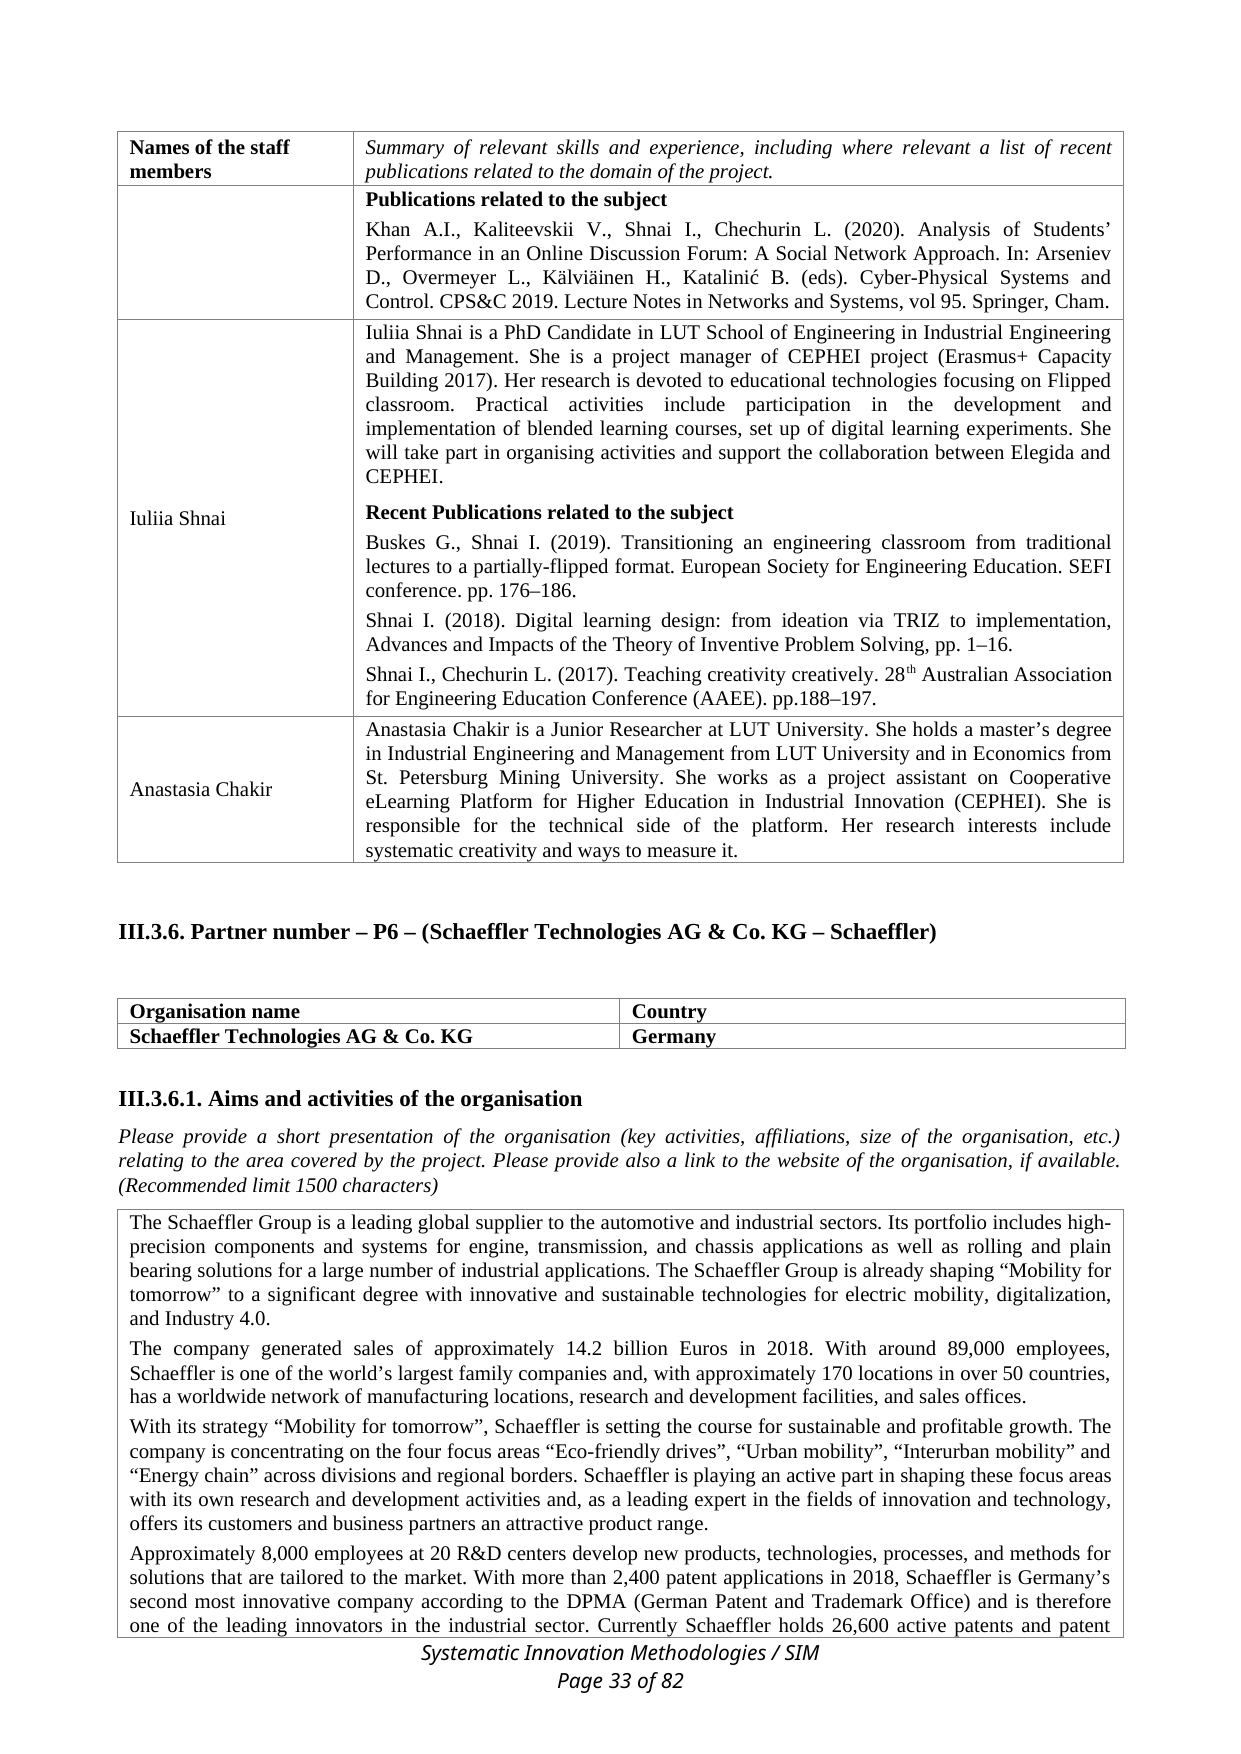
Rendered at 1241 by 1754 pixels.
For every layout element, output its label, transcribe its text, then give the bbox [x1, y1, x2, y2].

table_cell Germany [620, 1024, 1125, 1048]
subtitle III.3.6. Partner number – P6 – (Schaeffler Technologies AG & Co. KG – Schaeffler) [118, 918, 1122, 944]
table_cell Publications related to the subject Khan A.I., Kaliteevskii V., Shnai I., Chechurin L. (2020). Analysis of Students’ Performance in an Online Discussion Forum: A Social Network Approach. In: Arseniev D., Overmeyer L., Kälviäinen H., Katalinić B. (eds). Cyber-Physical Systems and Control. CPS&C 2019. Lecture Notes in Networks and Systems, vol 95. Springer, Cham. [354, 186, 1123, 319]
table_cell Iuliia Shnai is a PhD Candidate in LUT School of Engineering in Industrial Engineering and Management. She is a project manager of CEPHEI project (Erasmus+ Capacity Building 2017). Her research is devoted to educational technologies focusing on Flipped classroom. Practical activities include participation in the development and implementation of blended learning courses, set up of digital learning experiments. She will take part in organising activities and support the collaboration between Elegida and CEPHEI. Recent Publications related to the subject Buskes G., Shnai I. (2019). Transitioning an engineering classroom from traditional lectures to a partially-flipped format. European Society for Engineering Education. SEFI conference. pp. 176–186. Shnai I. (2018). Digital learning design: from ideation via TRIZ to implementation, Advances and Impacts of the Theory of Inventive Problem Solving, pp. 1–16. Shnai I., Chechurin L. (2017). Teaching creativity creatively. 28th Australian Association for Engineering Education Conference (AAEE). pp.188–197. [354, 320, 1123, 716]
table_header The Schaeffler Group is a leading global supplier to the automotive and industrial sectors. Its portfolio includes high-precision components and systems for engine, transmission, and chassis applications as well as rolling and plain bearing solutions for a large number of industrial applications. The Schaeffler Group is already shaping “Mobility for tomorrow” to a significant degree with innovative and sustainable technologies for electric mobility, digitalization, and Industry 4.0. The company generated sales of approximately 14.2 billion Euros in 2018. With around 89,000 employees, Schaeffler is one of the world’s largest family companies and, with approximately 170 locations in over 50 countries, has a worldwide network of manufacturing locations, research and development facilities, and sales offices. With its strategy “Mobility for tomorrow”, Schaeffler is setting the course for sustainable and profitable growth. The company is concentrating on the four focus areas “Eco-friendly drives”, “Urban mobility”, “Interurban mobility” and “Energy chain” across divisions and regional borders. Schaeffler is playing an active part in shaping these focus areas with its own research and development activities and, as a leading expert in the fields of innovation and technology, offers its customers and business partners an attractive product range. Approximately 8,000 employees at 20 R&D centers develop new products, technologies, processes, and methods for solutions that are tailored to the market. With more than 2,400 patent applications in 2018, Schaeffler is Germany’s second most innovative company according to the DPMA (German Patent and Trademark Office) and is therefore one of the leading innovators in the industrial sector. Currently Schaeffler holds 26,600 active patents and patent [118, 1210, 1123, 1637]
text III.3.6.1. Aims and activities of the organisation [118, 1086, 1122, 1112]
table_header Country [620, 999, 1125, 1023]
table_cell Anastasia Chakir [118, 717, 353, 862]
text Please provide a short presentation of the organisation (key activities, affiliations, size of the organisation, etc.) relating to the area covered by the project. Please provide also a link to the website of the organisation, if available. (Recommended limit 1500 characters) [118, 1124, 1122, 1197]
table_cell Anastasia Chakir is a Junior Researcher at LUT University. She holds a master’s degree in Industrial Engineering and Management from LUT University and in Economics from St. Petersburg Mining University. She works as a project assistant on Cooperative eLearning Platform for Higher Education in Industrial Innovation (CEPHEI). She is responsible for the technical side of the platform. Her research interests include systematic creativity and ways to measure it. [354, 717, 1123, 862]
table_header Organisation name [118, 999, 619, 1023]
table_cell Iuliia Shnai [118, 320, 353, 716]
table_cell Schaeffler Technologies AG & Co. KG [118, 1024, 619, 1048]
table_header Names of the staff members [118, 132, 353, 185]
table_cell [118, 186, 353, 319]
table_header Summary of relevant skills and experience, including where relevant a list of recent publications related to the domain of the project. [354, 132, 1123, 185]
